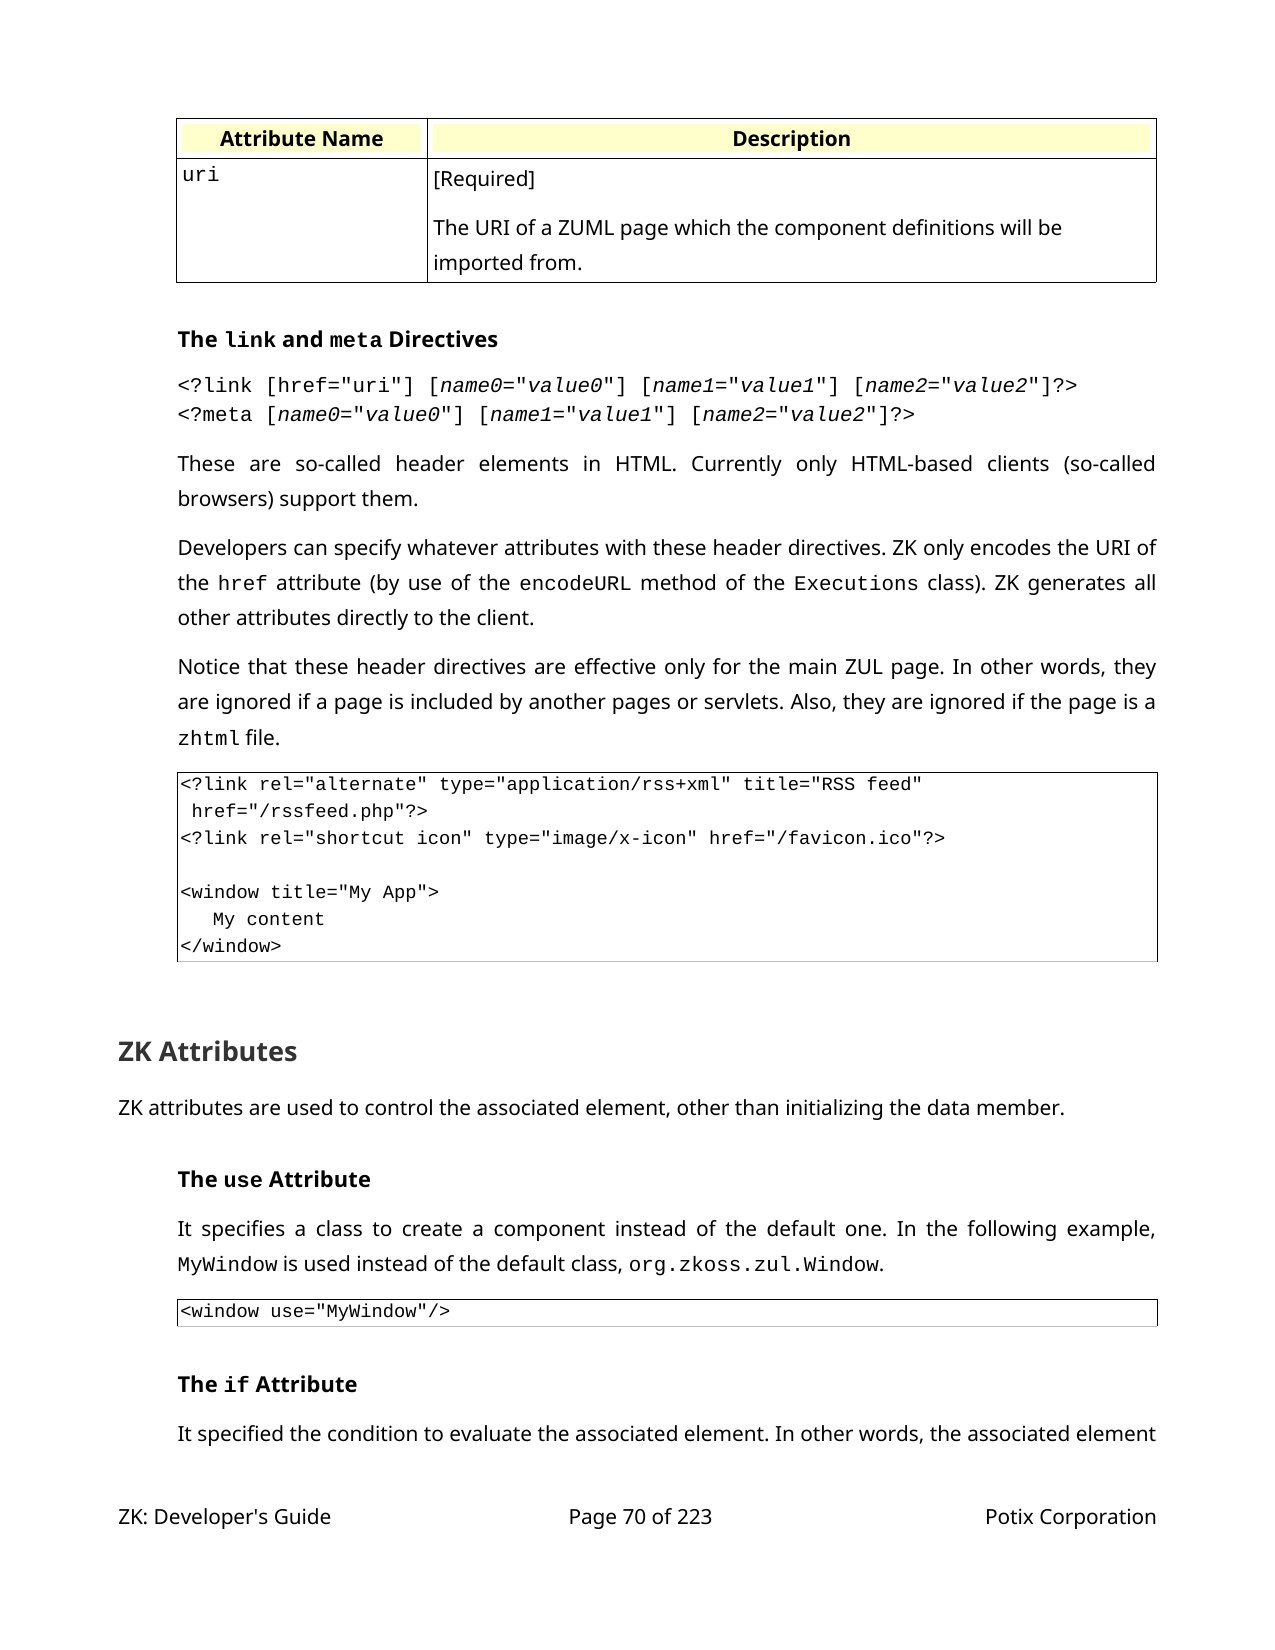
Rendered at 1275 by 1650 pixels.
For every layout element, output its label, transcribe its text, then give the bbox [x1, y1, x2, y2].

subtitle The if Attribute [177, 1368, 1157, 1399]
table_cell [Required] The URI of a ZUML page which the component definitions will be imported from. [428, 159, 1156, 282]
subtitle The link and meta Directives [177, 324, 1157, 354]
text <?link [href="uri"] [name0="value0"] [name1="value1"] [name2="value2"]?> <?meta [name0="value0"] [name1="value1"] [name2="value2"]?> [177, 375, 1157, 428]
table_header Description [428, 119, 1156, 158]
subtitle The use Attribute [177, 1164, 1157, 1194]
text Notice that these header directives are effective only for the main ZUL page. In other words, they are ignored if a page is included by another pages or servlets. Also, they are ignored if the page is a zhtml file. [177, 652, 1157, 751]
text <?link rel="alternate" type="application/rss+xml" title="RSS feed" [178, 773, 1157, 796]
text </window> [178, 934, 1157, 961]
text Developers can specify whatever attributes with these header directives. ZK only encodes the URI of the href attribute (by use of the encodeURL method of the Executions class). ZK generates all other attributes directly to the client. [177, 533, 1157, 632]
text <window use="MyWindow"/> [178, 1300, 1157, 1326]
text It specified the condition to evaluate the associated element. In other words, the associated element [177, 1419, 1157, 1447]
text ZK attributes are used to control the associated element, other than initializing the data member. [118, 1093, 1157, 1121]
text These are so-called header elements in HTML. Currently only HTML-based clients (so-called browsers) support them. [177, 449, 1157, 512]
table_header Attribute Name [177, 119, 427, 158]
subtitle ZK Attributes [118, 1032, 1157, 1069]
text It specifies a class to create a component instead of the default one. In the following example, MyWindow is used instead of the default class, org.zkoss.zul.Window. [177, 1214, 1157, 1278]
text My content [178, 907, 1157, 931]
text <window title="My App"> [178, 880, 1157, 904]
table_cell uri [177, 159, 427, 282]
text href="/rssfeed.php"?> <?link rel="shortcut icon" type="image/x-icon" href="/favicon.ico"?> [178, 799, 1157, 850]
